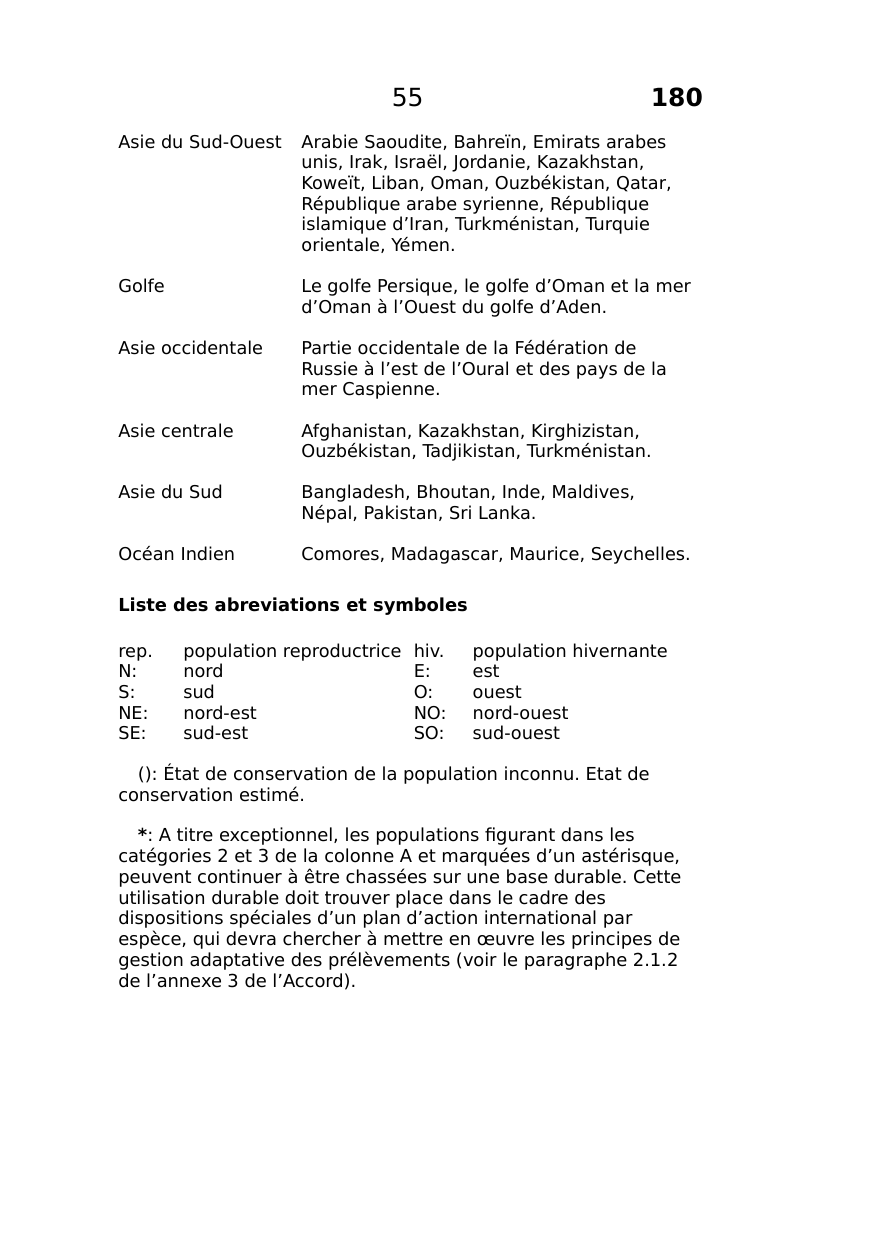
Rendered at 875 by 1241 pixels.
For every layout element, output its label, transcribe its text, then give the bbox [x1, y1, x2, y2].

table_cell sud [177, 682, 407, 703]
table_cell [295, 318, 703, 338]
table_cell est [466, 661, 703, 682]
table_cell Bangladesh, Bhoutan, Inde, Maldives, Népal, Pakistan, Sri Lanka. [295, 483, 703, 524]
table_cell SO: [408, 723, 466, 744]
table_cell sud-est [177, 723, 407, 744]
text (): État de conservation de la population inconnu. Etat de conservation estimé. [118, 764, 703, 805]
table_cell S: [118, 682, 177, 703]
table_header population reproductrice [177, 641, 407, 661]
table_cell SE: [118, 723, 177, 744]
table_cell [118, 524, 295, 544]
table_cell Asie centrale [118, 421, 295, 462]
table_cell [118, 318, 295, 338]
table_cell N: [118, 661, 177, 682]
text *: A titre exceptionnel, les populations figurant dans les catégories 2 et 3 de la colonne A et marquées d’un astérisque, peuvent continuer à être chassées sur une base durable. Cette utilisation durable doit trouver place dans le cadre des dispositions spéciales d’un plan d’action international par espèce, qui devra chercher à mettre en œuvre les principes de gestion adaptative des prélèvements (voir le paragraphe 2.1.2 de l’annexe 3 de l’Accord). [118, 825, 703, 991]
table_cell [118, 462, 295, 482]
table_cell ouest [466, 682, 703, 703]
table_cell sud-ouest [466, 723, 703, 744]
table_cell [295, 524, 703, 544]
table_cell Partie occidentale de la Fédération de Russie à l’est de l’Oural et des pays de la mer Caspienne. [295, 338, 703, 400]
table_cell Le golfe Persique, le golfe d’Oman et la mer d’Oman à l’Ouest du golfe d’Aden. [295, 276, 703, 317]
table_cell [295, 256, 703, 276]
table_cell Afghanistan, Kazakhstan, Kirghizistan, Ouzbékistan, Tadjikistan, Turkménistan. [295, 421, 703, 462]
table_cell [118, 400, 295, 421]
table_cell nord [177, 661, 407, 682]
table_cell Comores, Madagascar, Maurice, Seychelles. [295, 544, 703, 565]
table_cell Asie du Sud-Ouest [118, 132, 295, 256]
table_header population hivernante [466, 641, 703, 661]
table_cell nord-est [177, 703, 407, 723]
table_cell NO: [408, 703, 466, 723]
table_header rep. [118, 641, 177, 661]
table_cell NE: [118, 703, 177, 723]
table_cell nord-ouest [466, 703, 703, 723]
table_header hiv. [408, 641, 466, 661]
table_cell [295, 462, 703, 482]
table_cell Océan Indien [118, 544, 295, 565]
table_cell Asie du Sud [118, 483, 295, 524]
table_cell [295, 400, 703, 421]
table_cell Asie occidentale [118, 338, 295, 400]
table_cell O: [408, 682, 466, 703]
table_cell [118, 256, 295, 276]
subtitle Liste des abreviations et symboles [118, 595, 703, 616]
table_cell Golfe [118, 276, 295, 317]
table_cell Arabie Saoudite, Bahreïn, Emirats arabes unis, Irak, Israël, Jordanie, Kazakhstan, Koweït, Liban, Oman, Ouzbékistan, Qatar, République arabe syrienne, République islamique d’Iran, Turkménistan, Turquie orientale, Yémen. [295, 132, 703, 256]
table_cell E: [408, 661, 466, 682]
